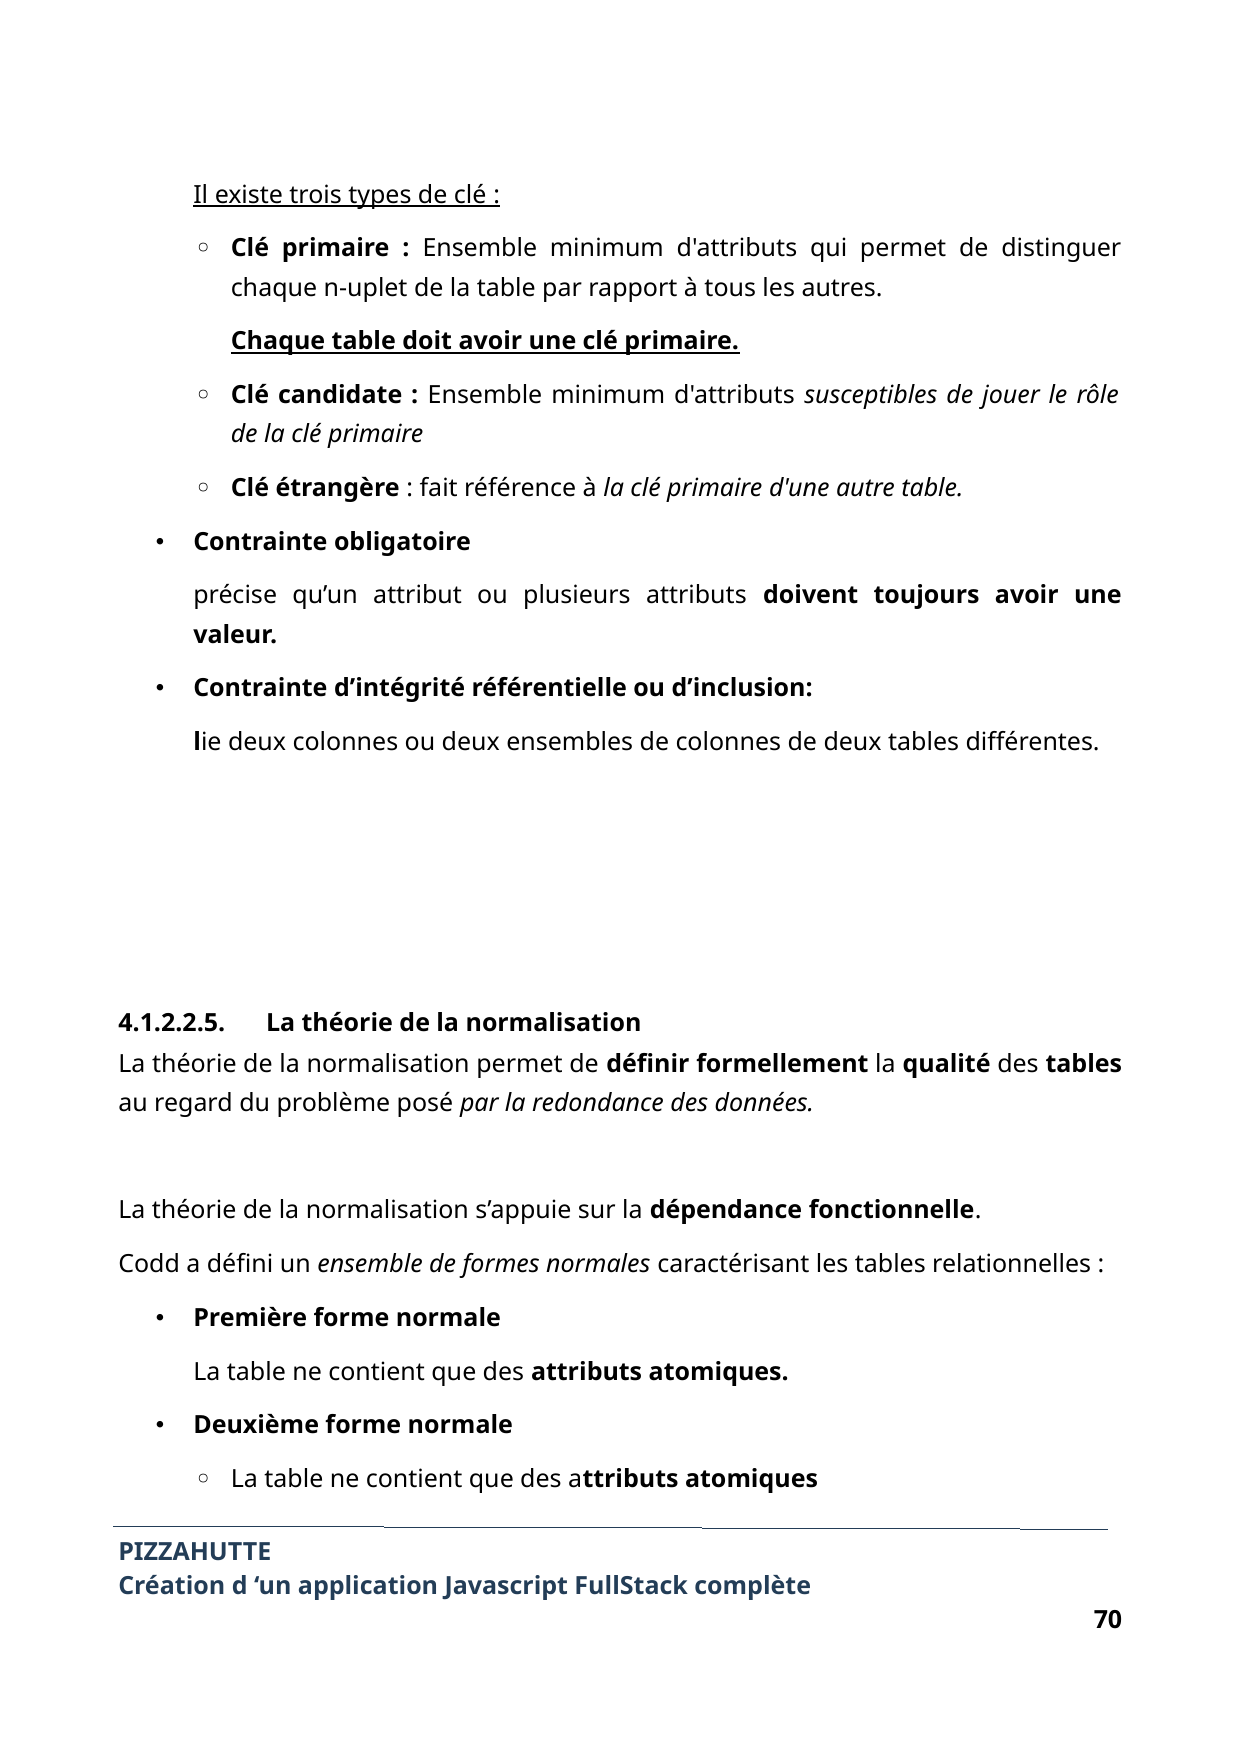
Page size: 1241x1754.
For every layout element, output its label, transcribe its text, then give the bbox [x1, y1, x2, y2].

text La théorie de la normalisation permet de définir formellement la qualité des tables au regard du problème posé par la redondance des données. [118, 1045, 1122, 1119]
list Deuxième forme normale [156, 1407, 1122, 1441]
text La théorie de la normalisation s’appuie sur la dépendance fonctionnelle. [118, 1192, 1122, 1226]
list lie deux colonnes ou deux ensembles de colonnes de deux tables différentes. [156, 724, 1122, 758]
text Codd a défini un ensemble de formes normales caractérisant les tables relationnelles : [118, 1246, 1122, 1280]
list La table ne contient que des attributs atomiques [193, 1461, 1122, 1495]
list Clé candidate : Ensemble minimum d'attributs susceptibles de jouer le rôle de la clé primaire [193, 377, 1122, 450]
list précise qu’un attribut ou plusieurs attributs doivent toujours avoir une valeur. [156, 577, 1122, 650]
list Contrainte obligatoire [156, 523, 1122, 557]
list Clé primaire : Ensemble minimum d'attributs qui permet de distinguer chaque n-uplet de la table par rapport à tous les autres. [193, 230, 1122, 303]
list Contrainte d’intégrité référentielle ou d’inclusion: [156, 670, 1122, 704]
list Clé étrangère : fait référence à la clé primaire d'une autre table. [193, 470, 1122, 504]
list La table ne contient que des attributs atomiques. [156, 1353, 1122, 1387]
list Il existe trois types de clé : [156, 176, 1122, 210]
list Première forme normale [156, 1299, 1122, 1334]
subtitle La théorie de la normalisation [118, 1005, 1122, 1039]
list Chaque table doit avoir une clé primaire. [193, 323, 1122, 357]
